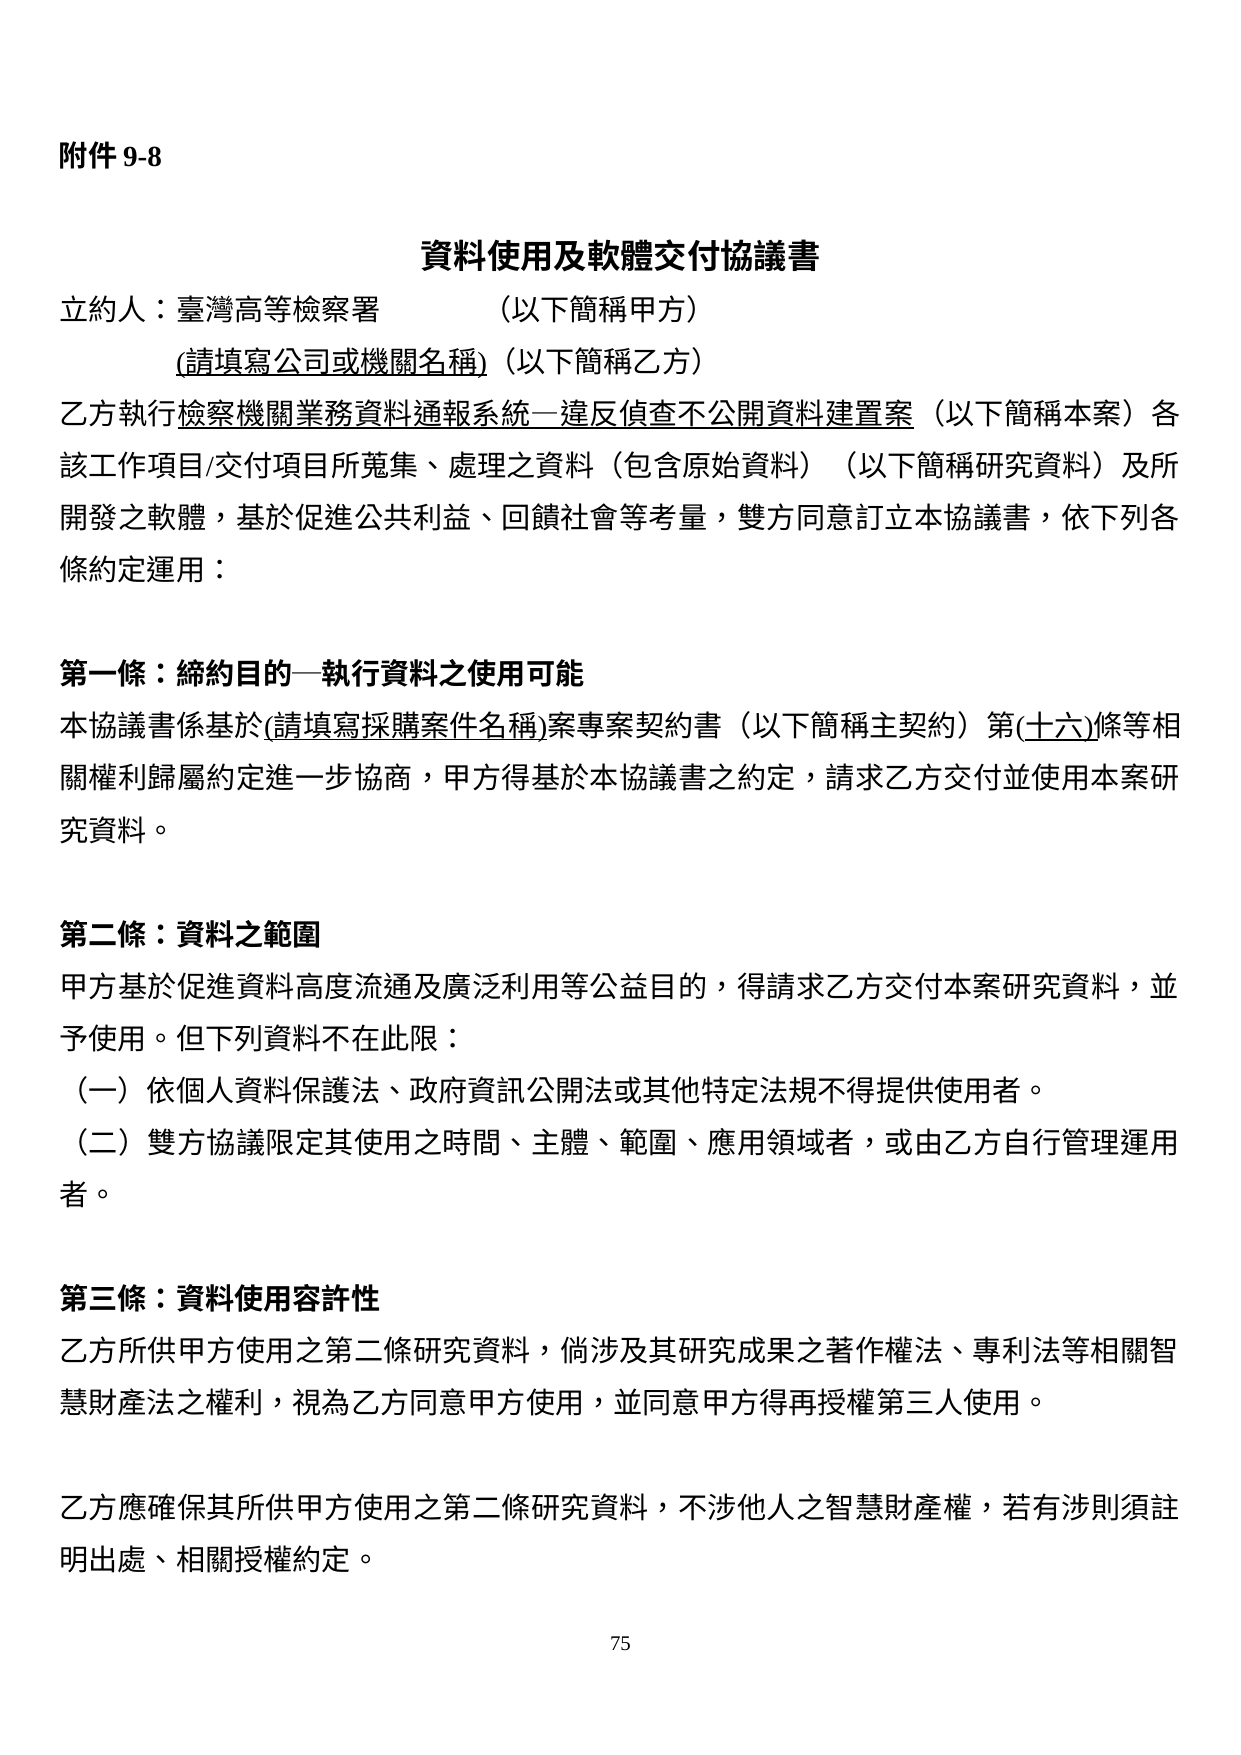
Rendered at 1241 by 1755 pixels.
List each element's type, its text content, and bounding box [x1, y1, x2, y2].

text 立約人：臺灣高等檢察署 （以下簡稱甲方） [59, 278, 1181, 331]
text 乙方執行檢察機關業務資料通報系統—違反偵查不公開資料建置案（以下簡稱本案）各該工作項目/交付項目所蒐集、處理之資料（包含原始資料）（以下簡稱研究資料）及所開發之軟體，基於促進公共利益、回饋社會等考量，雙方同意訂立本協議書，依下列各條約定運用： [59, 383, 1181, 591]
text 附件9-8 資料使用及軟體交付協議書 [134, 181, 1181, 226]
text 乙方應確保其所供甲方使用之第二條研究資料，不涉他人之智慧財產權，若有涉則須註明出處、相關授權約定。 [59, 1476, 1181, 1581]
text 乙方所供甲方使用之第二條研究資料，倘涉及其研究成果之著作權法、專利法等相關智慧財產法之權利，視為乙方同意甲方使用，並同意甲方得再授權第三人使用。 [59, 1320, 1181, 1424]
text 資料使用及軟體交付協議書 [59, 226, 1181, 278]
text 本協議書係基於(請填寫採購案件名稱)案專案契約書（以下簡稱主契約）第(十六)條等相關權利歸屬約定進一步協商，甲方得基於本協議書之約定，請求乙方交付並使用本案研究資料。 [59, 695, 1181, 851]
text （二）雙方協議限定其使用之時間、主體、範圍、應用領域者，或由乙方自行管理運用者。 [59, 1112, 1181, 1216]
text 第二條：資料之範圍 [59, 903, 1181, 956]
text （一）依個人資料保護法、政府資訊公開法或其他特定法規不得提供使用者。 [59, 1060, 1181, 1112]
text 甲方基於促進資料高度流通及廣泛利用等公益目的，得請求乙方交付本案研究資料，並予使用。但下列資料不在此限： [59, 956, 1181, 1060]
text 第一條：締約目的─執行資料之使用可能 [59, 643, 1181, 695]
text 第三條：資料使用容許性 [59, 1268, 1181, 1320]
text 附件9-8 [59, 133, 189, 170]
text (請填寫公司或機關名稱)（以下簡稱乙方） [59, 331, 1181, 383]
text 附件9-8：資料使用及軟體交付協議書 [59, 141, 1181, 181]
